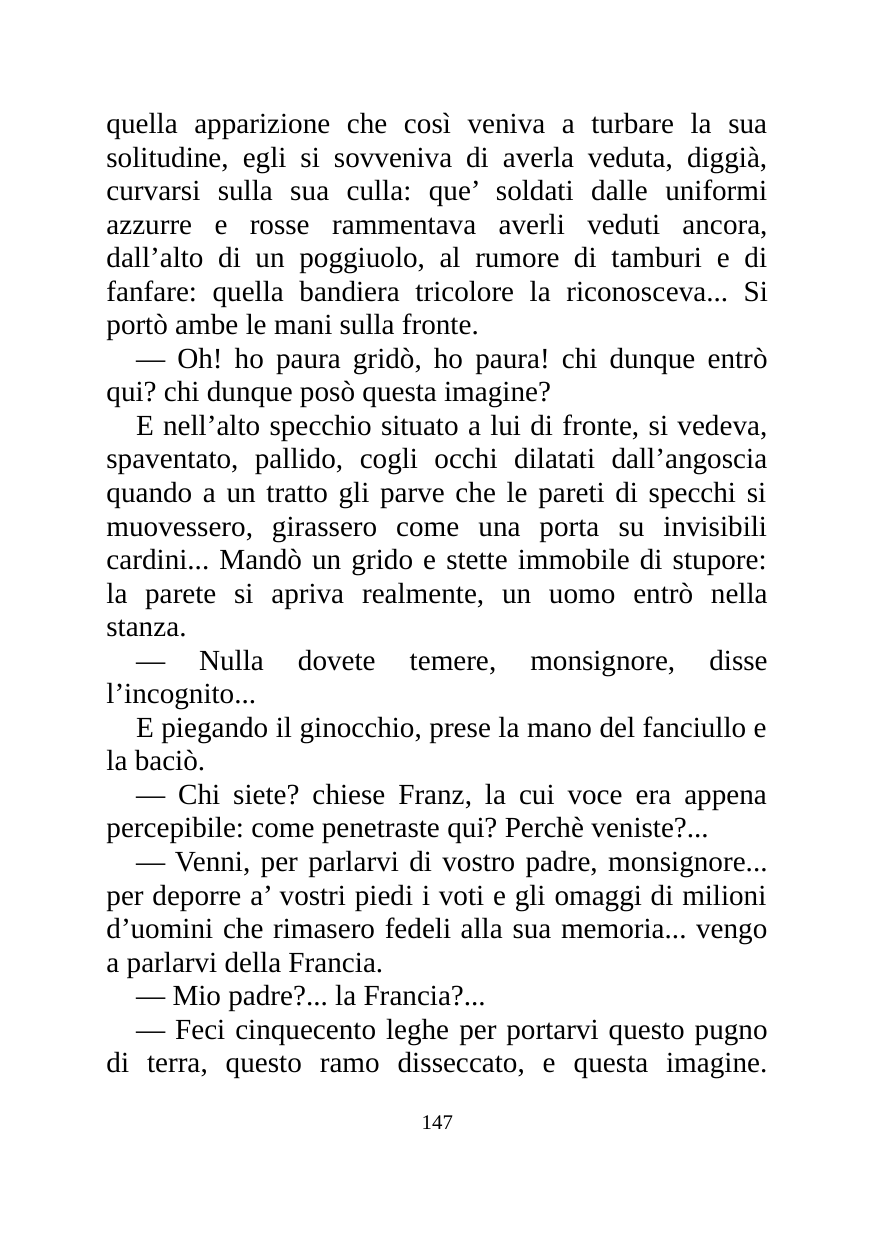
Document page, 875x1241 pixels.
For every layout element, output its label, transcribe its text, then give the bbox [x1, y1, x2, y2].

text — Feci cinquecento leghe per portarvi questo pugno di terra, questo ramo disseccato, e questa imagine. [106, 1012, 768, 1079]
text — Nulla dovete temere, monsignore, disse l’incognito... [106, 643, 768, 710]
text — Mio padre?... la Francia?... [106, 978, 768, 1012]
text — Venni, per parlarvi di vostro padre, monsignore... per deporre a’ vostri piedi i voti e gli omaggi di milioni d’uomini che rimasero fedeli alla sua memoria... vengo a parlarvi della Francia. [106, 844, 768, 978]
text quella apparizione che così veniva a turbare la sua solitudine, egli si sovveniva di averla veduta, diggià, curvarsi sulla sua culla: que’ soldati dalle uniformi azzurre e rosse rammentava averli veduti ancora, dall’alto di un poggiuolo, al rumore di tamburi e di fanfare: quella bandiera tricolore la riconosceva... Si portò ambe le mani sulla fronte. [106, 106, 768, 341]
text E nell’alto specchio situato a lui di fronte, si vedeva, spaventato, pallido, cogli occhi dilatati dall’angoscia quando a un tratto gli parve che le pareti di specchi si muovessero, girassero come una porta su invisibili cardini... Mandò un grido e stette immobile di stupore: la parete si apriva realmente, un uomo entrò nella stanza. [106, 408, 768, 643]
text — Chi siete? chiese Franz, la cui voce era appena percepibile: come penetraste qui? Perchè veniste?... [106, 777, 768, 844]
text E piegando il ginocchio, prese la mano del fanciullo e la baciò. [106, 710, 768, 777]
text — Oh! ho paura gridò, ho paura! chi dunque entrò qui? chi dunque posò questa imagine? [106, 341, 768, 408]
